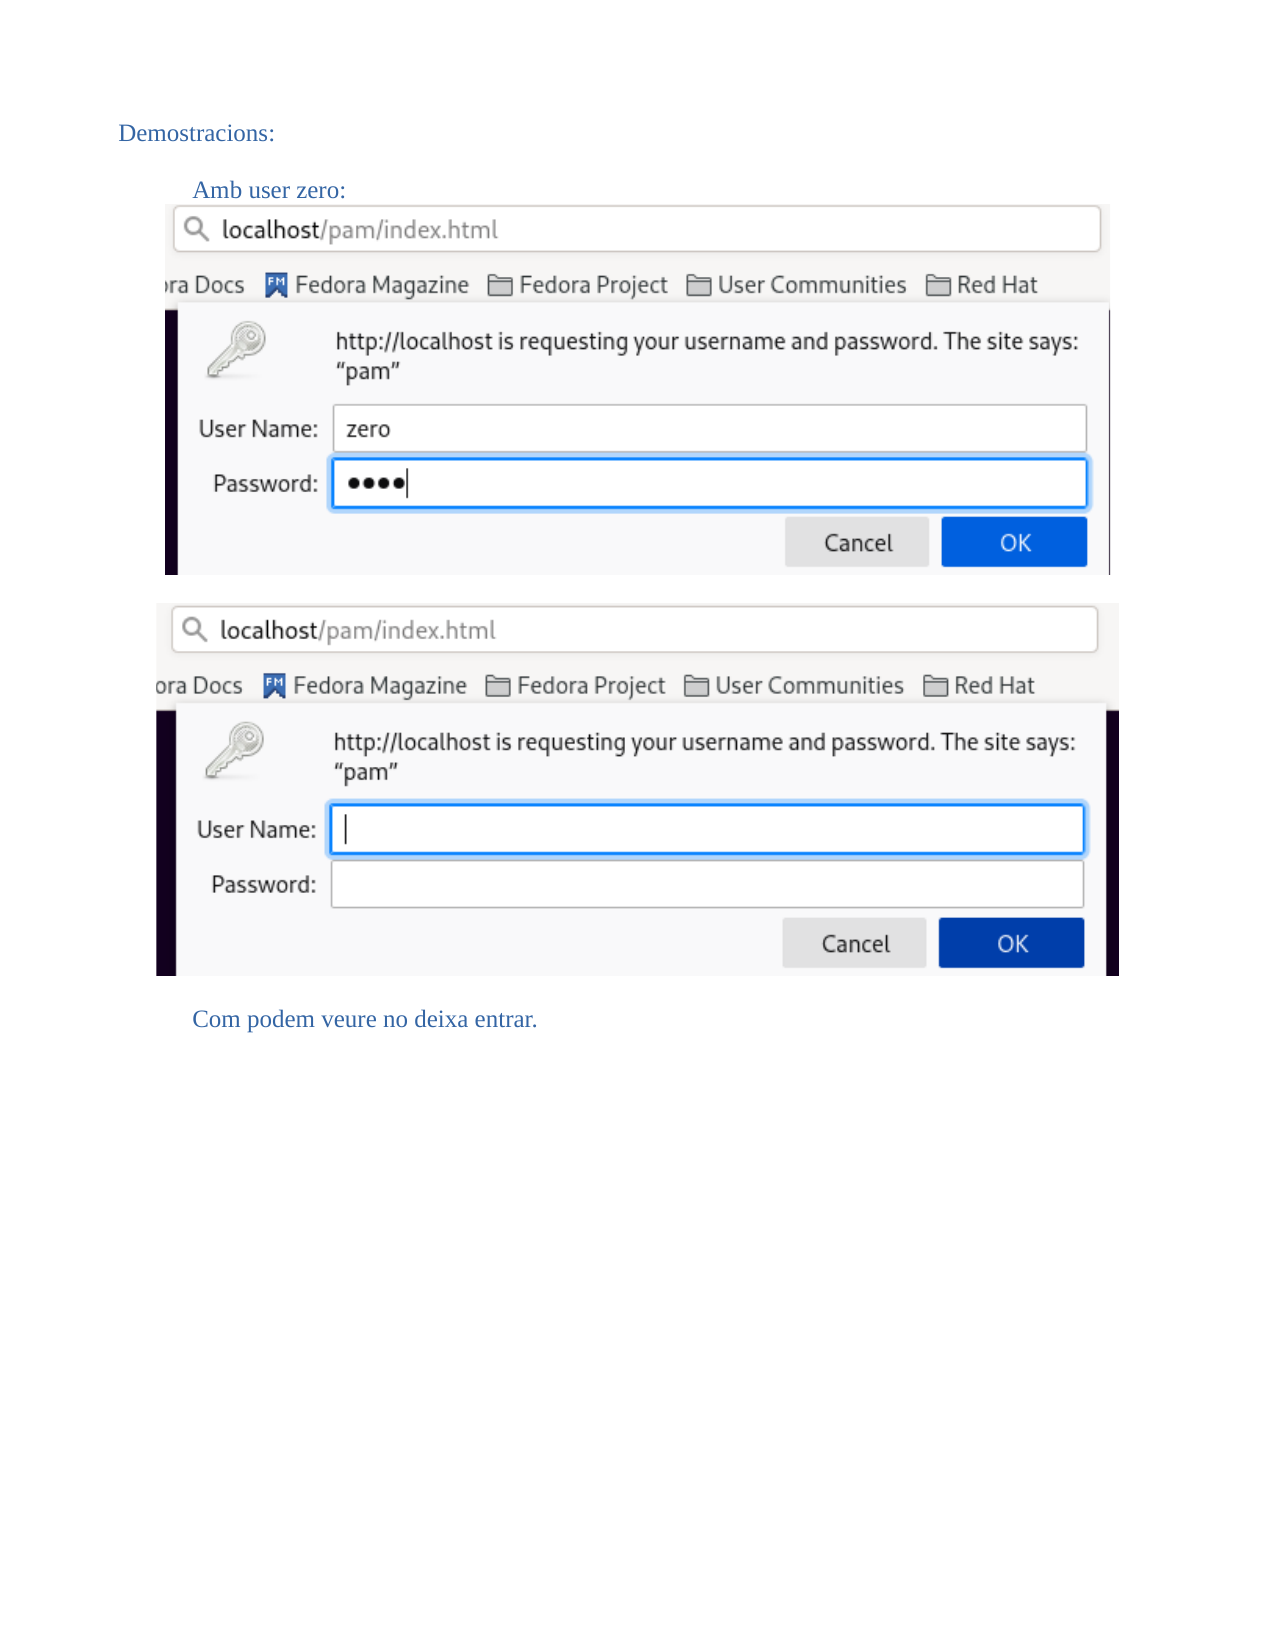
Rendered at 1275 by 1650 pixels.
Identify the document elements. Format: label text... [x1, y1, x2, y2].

text Amb user zero: [118, 176, 1157, 204]
picture [156, 603, 1119, 976]
text Com podem veure no deixa entrar. [118, 1004, 1157, 1033]
picture [165, 204, 1111, 575]
text Demostracions: [118, 118, 1157, 147]
